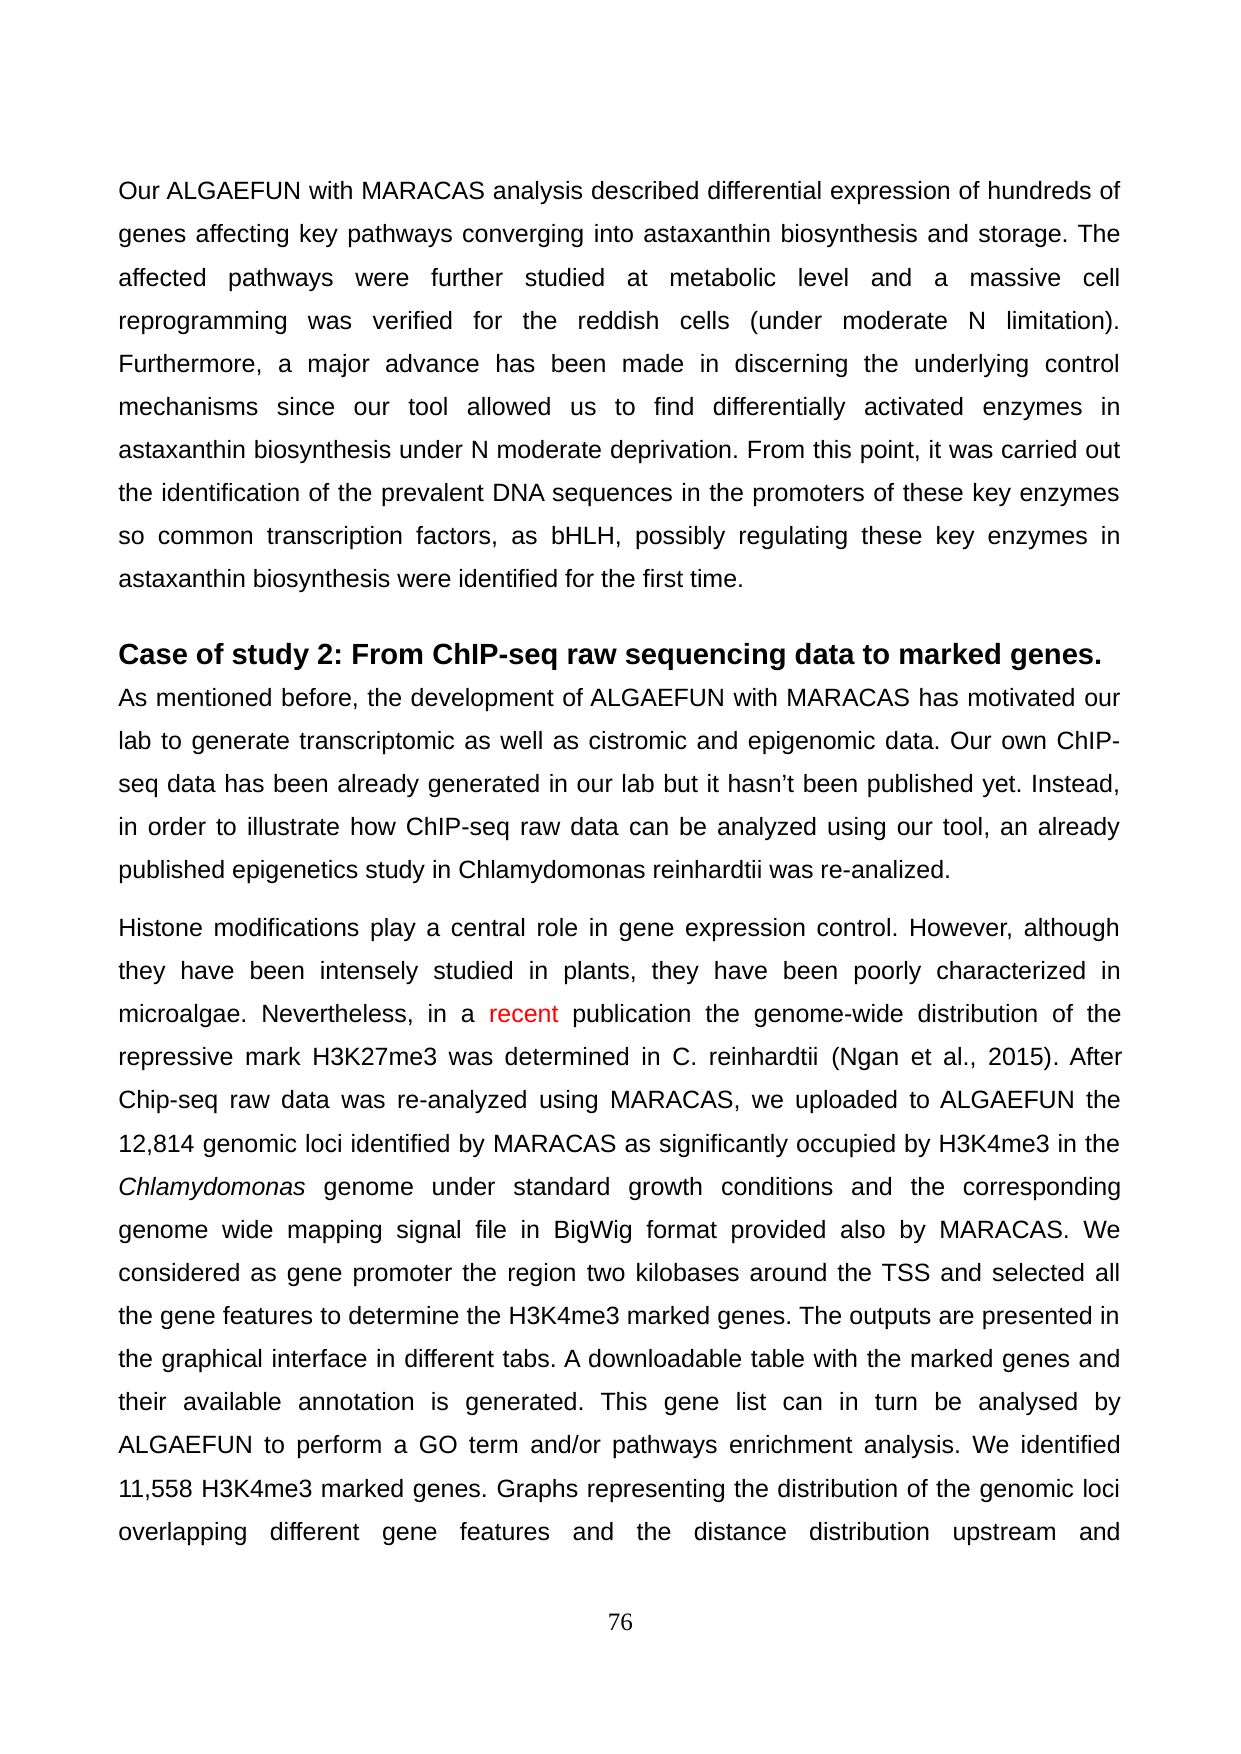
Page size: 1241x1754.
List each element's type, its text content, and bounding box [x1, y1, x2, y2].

text Histone modifications play a central role in gene expression control. However, although they have been intensely studied in plants, they have been poorly characterized in microalgae. Nevertheless, in a recent publication the genome-wide distribution of the repressive mark H3K27me3 was determined in C. reinhardtii (Ngan et al., 2015)⁠. After Chip-seq raw data was re-analyzed using MARACAS, we uploaded to ALGAEFUN the 12,814 genomic loci identified by MARACAS as significantly occupied by H3K4me3 in the Chlamydomonas genome under standard growth conditions and the corresponding genome wide mapping signal file in BigWig format provided also by MARACAS. We considered as gene promoter the region two kilobases around the TSS and selected all the gene features to determine the H3K4me3 marked genes. The outputs are presented in the graphical interface in different tabs. A downloadable table with the marked genes and their available annotation is generated. This gene list can in turn be analysed by ALGAEFUN to perform a GO term and/or pathways enrichment analysis. We identified 11,558 H3K4me3 marked genes. Graphs representing the distribution of the genomic loci overlapping different gene features and the distance distribution upstream and [118, 913, 1122, 1546]
text Our ALGAEFUN with MARACAS analysis described differential expression of hundreds of genes affecting key pathways converging into astaxanthin biosynthesis and storage. The affected pathways were further studied at metabolic level and a massive cell reprogramming was verified for the reddish cells (under moderate N limitation). Furthermore, a major advance has been made in discerning the underlying control mechanisms since our tool allowed us to find differentially activated enzymes in astaxanthin biosynthesis under N moderate deprivation. From this point, it was carried out the identification of the prevalent DNA sequences in the promoters of these key enzymes so common transcription factors, as bHLH, possibly regulating these key enzymes in astaxanthin biosynthesis were identified for the first time. [118, 176, 1122, 593]
subtitle Case of study 2: From ChIP-seq raw sequencing data to marked genes. [118, 637, 1122, 670]
text As mentioned before, the development of ALGAEFUN with MARACAS has motivated our lab to generate transcriptomic as well as cistromic and epigenomic data. Our own ChIP-seq data has been already generated in our lab but it hasn’t been published yet. Instead, in order to illustrate how ChIP-seq raw data can be analyzed using our tool, an already published epigenetics study in Chlamydomonas reinhardtii was re-analized. [118, 683, 1122, 884]
